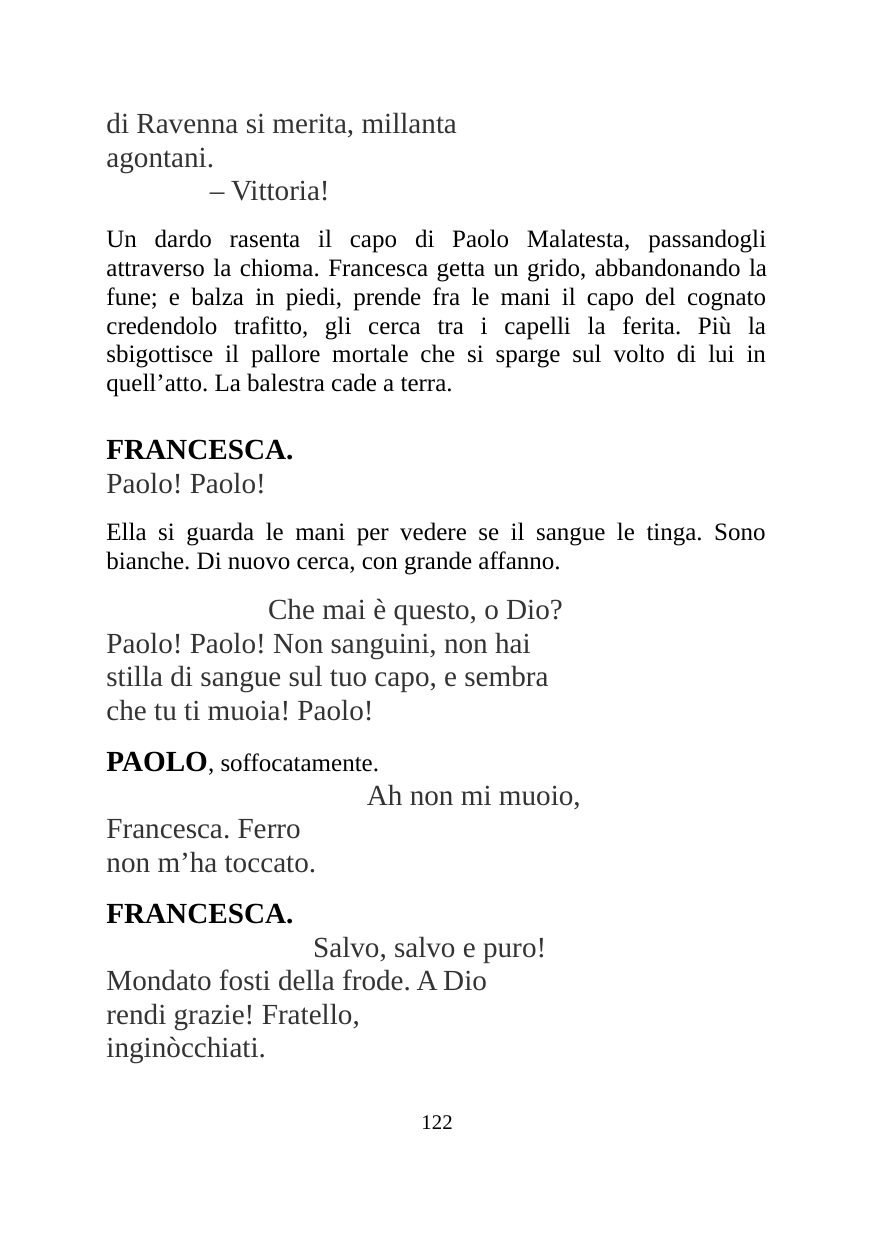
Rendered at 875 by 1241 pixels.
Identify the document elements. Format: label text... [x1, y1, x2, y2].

text Che mai è questo, o Dio? [268, 592, 767, 626]
text Ah non mi muoio, [367, 778, 767, 811]
text Paolo! Paolo! Non sanguini, non hai stilla di sangue sul tuo capo, e sembra che tu ti muoia! Paolo! [106, 626, 767, 727]
text FRANCESCA. [106, 896, 767, 930]
text Salvo, salvo e puro! [313, 930, 767, 963]
text Mondato fosti della frode. A Dio rendi grazie! Fratello, inginòcchiati. [106, 963, 767, 1064]
text Francesca. Ferro non m’ha toccato. [106, 811, 767, 878]
text Un dardo rasenta il capo di Paolo Malatesta, passandogli attraverso la chioma. Francesca getta un grido, abbandonando la fune; e balza in piedi, prende fra le mani il capo del cognato credendolo trafitto, gli cerca tra i capelli la ferita. Più la sbigottisce il pallore mortale che si sparge sul volto di lui in quell’atto. La balestra cade a terra. [106, 224, 767, 397]
text PAOLO, soffocatamente. [106, 744, 767, 778]
text Paolo! Paolo! [106, 466, 767, 499]
text FRANCESCA. [106, 432, 767, 466]
text – Vittoria! [209, 173, 767, 207]
text Ella si guarda le mani per vedere se il sangue le tinga. Sono bianche. Di nuovo cerca, con grande affanno. [106, 517, 767, 575]
text di Ravenna si merita, millanta agontani. [106, 106, 767, 173]
